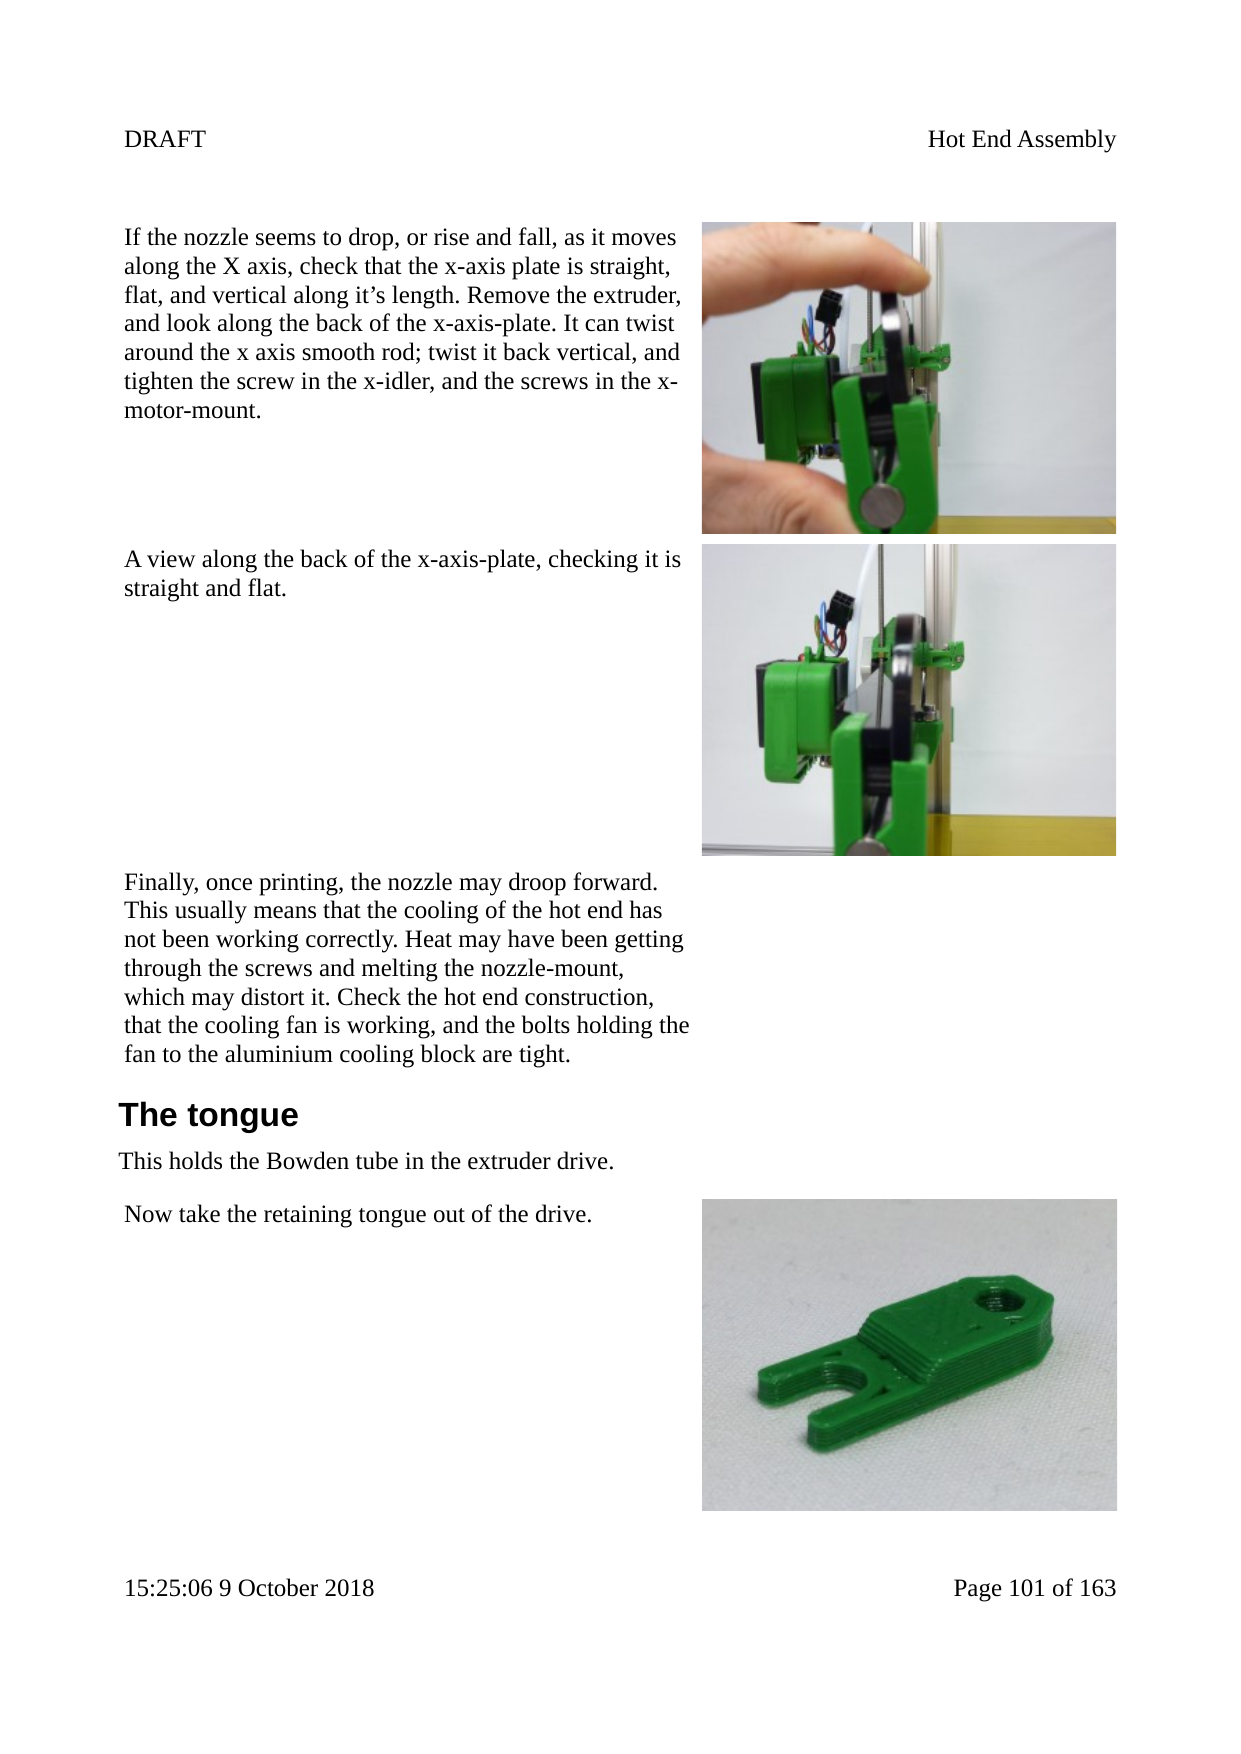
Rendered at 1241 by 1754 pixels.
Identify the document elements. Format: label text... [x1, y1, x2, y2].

table_cell [696, 539, 1122, 861]
table_cell Finally, once printing, the nozzle may droop forward. This usually means that the cooling of the hot end has not been working correctly. Heat may have been getting through the screws and melting the nozzle-mount, which may distort it. Check the hot end construction, that the cooling fan is working, and the bolts holding the fan to the aluminium cooling block are tight. [118, 861, 696, 1074]
table_cell [696, 861, 1122, 1074]
table_cell A view along the back of the x-axis-plate, checking it is straight and flat. [118, 539, 696, 861]
table_header Now take the retaining tongue out of the drive. [118, 1193, 696, 1516]
picture [701, 222, 1117, 534]
picture [702, 1199, 1118, 1511]
picture [701, 544, 1117, 856]
table_cell If the nozzle seems to drop, or rise and fall, as it moves along the X axis, check that the x-axis plate is straight, flat, and vertical along it’s length. Remove the extruder, and look along the back of the x-axis-plate. It can twist around the x axis smooth rod; twist it back vertical, and tighten the screw in the x-idler, and the screws in the x-motor-mount. [118, 217, 696, 539]
subtitle The tongue [118, 1094, 1122, 1133]
table_cell [696, 217, 1122, 539]
text This holds the Bowden tube in the extruder drive. [118, 1146, 1122, 1174]
table_header [696, 1193, 1123, 1516]
